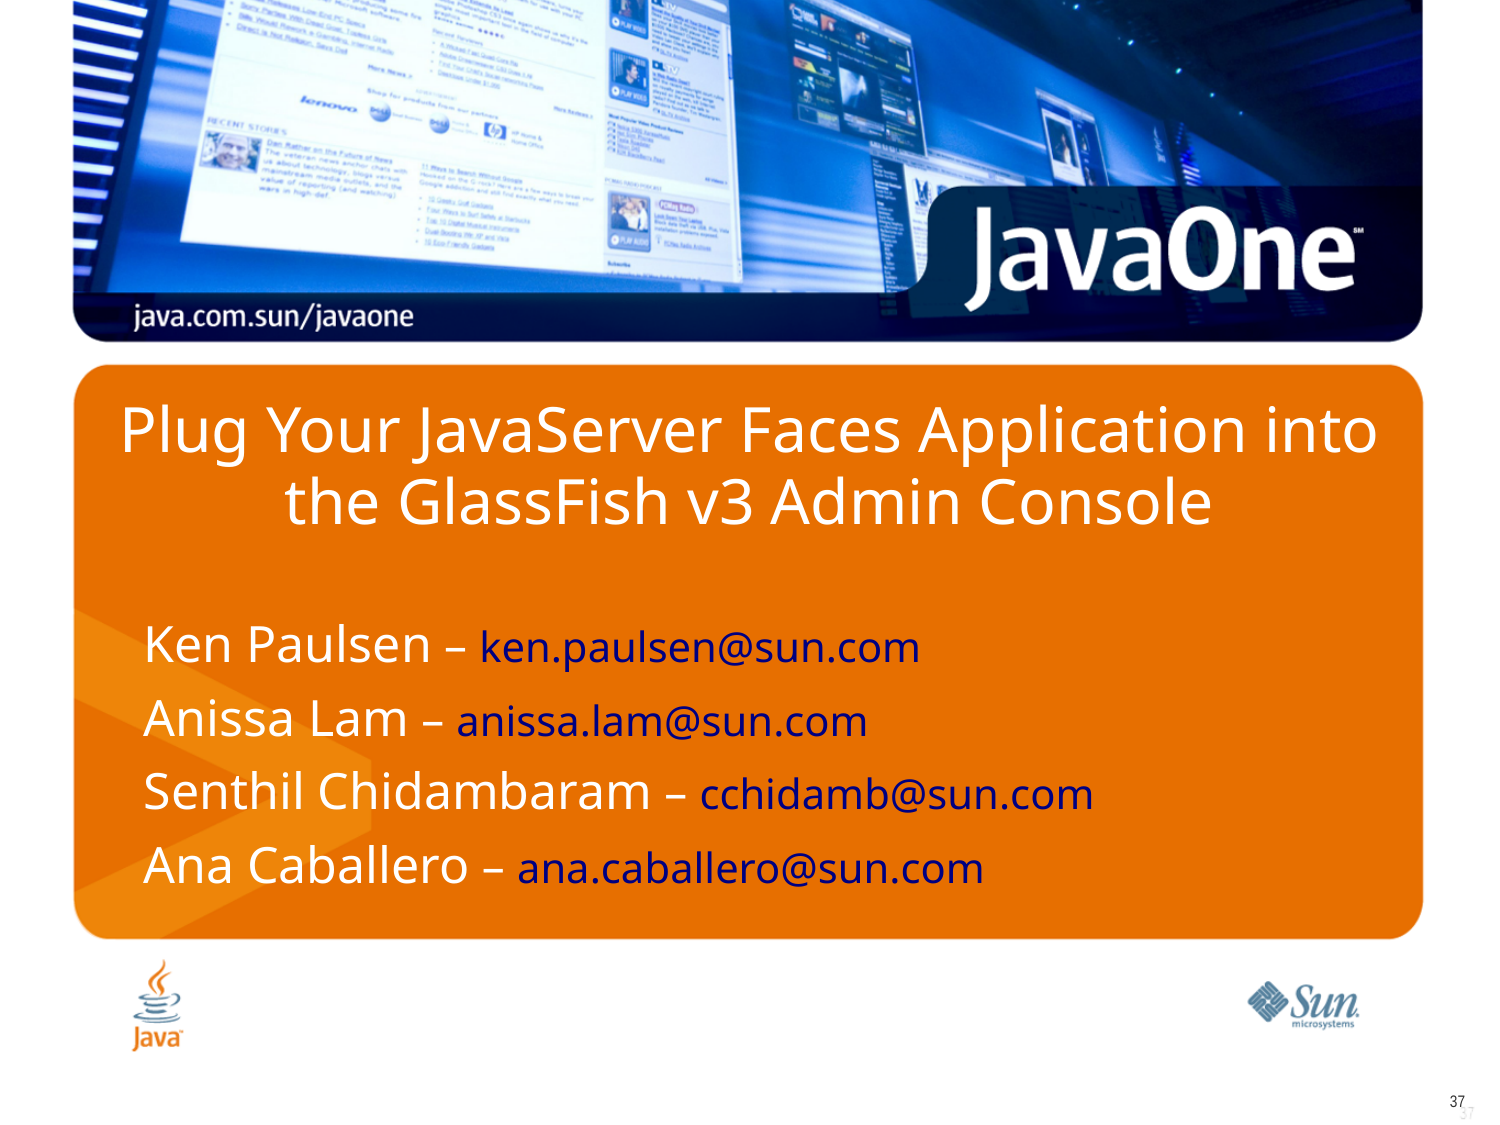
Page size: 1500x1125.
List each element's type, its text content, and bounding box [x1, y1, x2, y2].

title Plug Your JavaServer Faces Application into the GlassFish v3 Admin Console [112, 394, 1388, 598]
list Ken Paulsen – ken.paulsen@sun.com Anissa Lam – anissa.lam@sun.com Senthil Chidambaram – cchidamb@sun.com Ana Caballero – ana.caballero@sun.com [143, 612, 1351, 858]
picture [0, 0, 1500, 1125]
text_box [1368, 1081, 1466, 1125]
